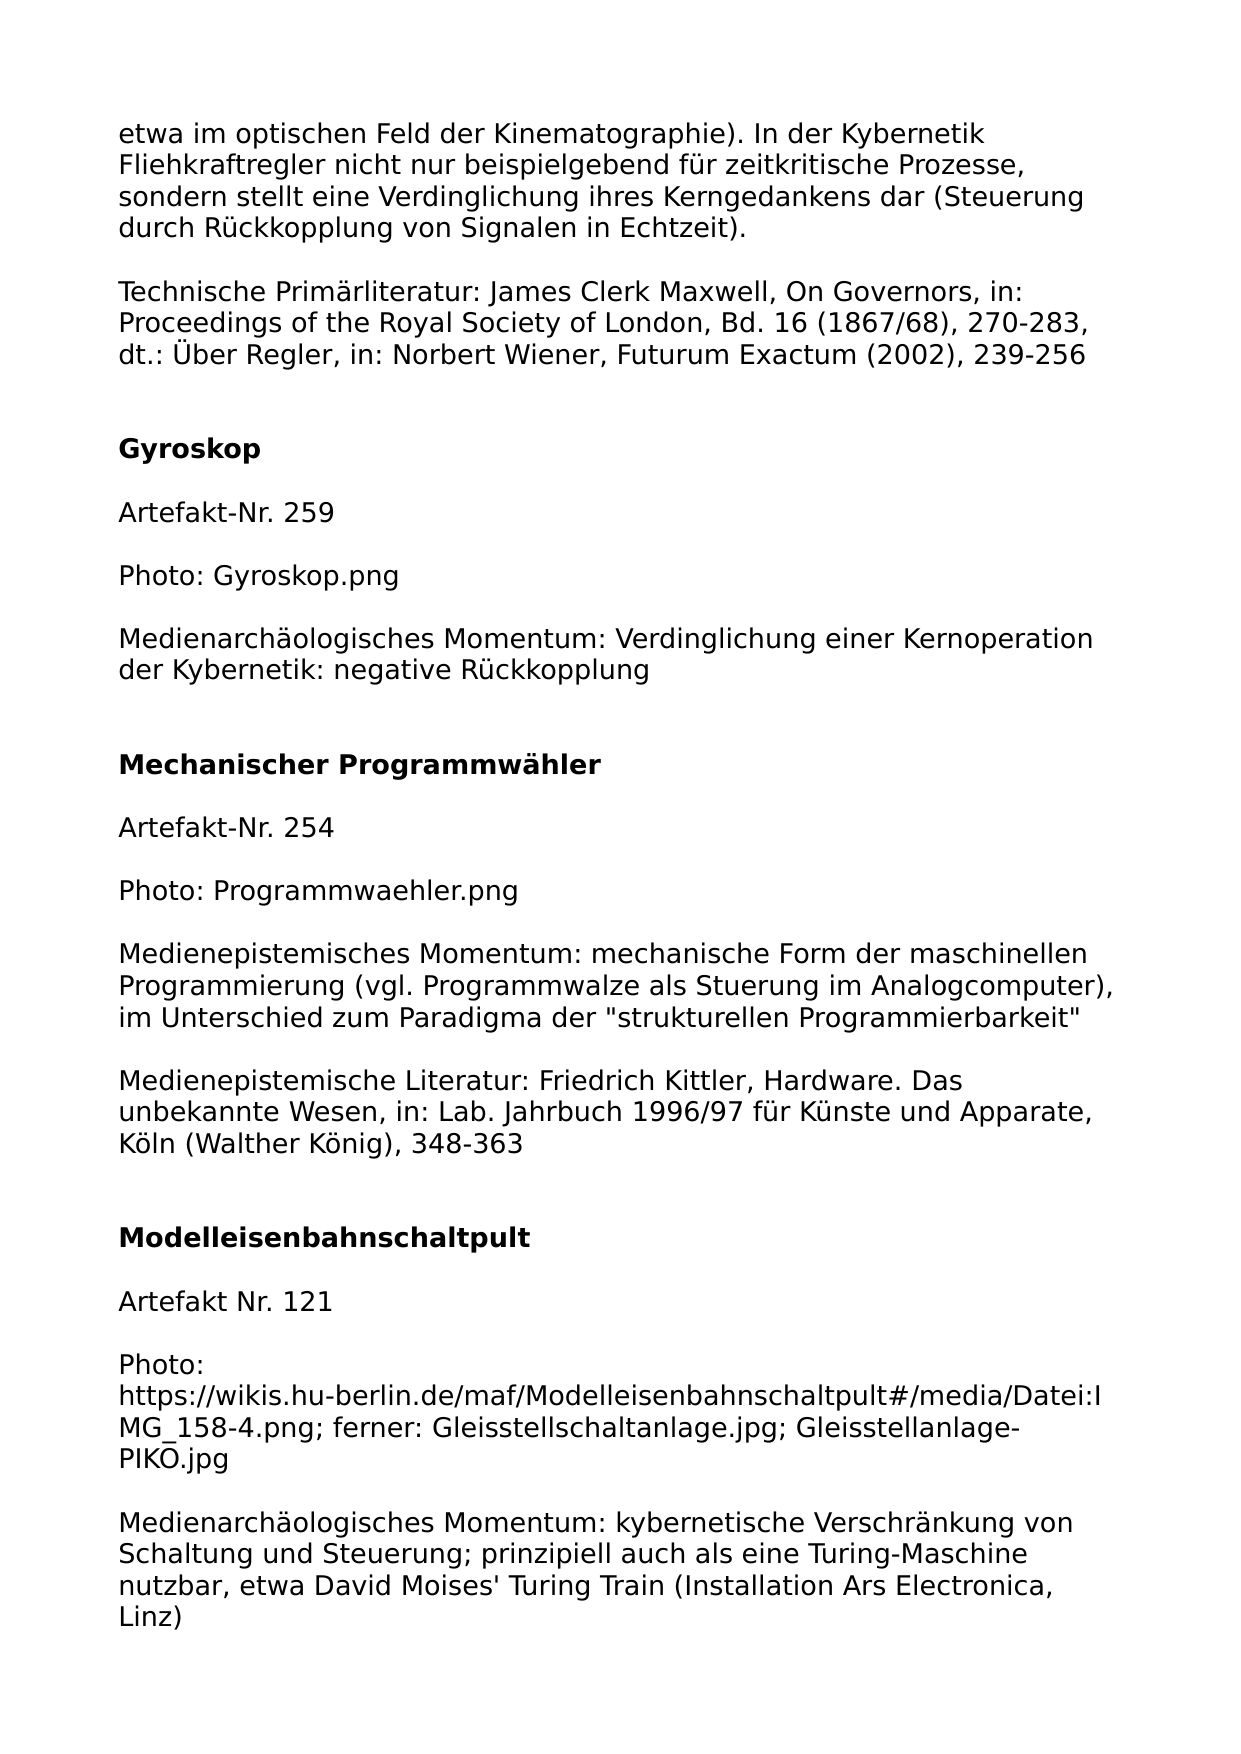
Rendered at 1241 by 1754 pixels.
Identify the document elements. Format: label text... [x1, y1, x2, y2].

text Gyroskop [118, 434, 1122, 465]
text Medienarchäologisches Momentum: kybernetische Verschränkung von Schaltung und Steuerung; prinzipiell auch als eine Turing-Maschine nutzbar, etwa David Moises' Turing Train (Installation Ars Electronica, Linz) [118, 1507, 1122, 1633]
text etwa im optischen Feld der Kinematographie). In der Kybernetik Fliehkraftregler nicht nur beispielgebend für zeitkritische Prozesse, sondern stellt eine Verdinglichung ihres Kerngedankens dar (Steuerung durch Rückkopplung von Signalen in Echtzeit). [118, 118, 1122, 244]
text Artefakt Nr. 121 [118, 1286, 1122, 1317]
text Photo: https://wikis.hu-berlin.de/maf/Modelleisenbahnschaltpult#/media/Datei:IMG_158-4.png; ferner: Gleisstellschaltanlage.jpg; Gleisstellanlage-PIKO.jpg [118, 1349, 1122, 1475]
text Mechanischer Programmwähler [118, 749, 1122, 781]
text Artefakt-Nr. 254 [118, 812, 1122, 844]
text Medienarchäologisches Momentum: Verdinglichung einer Kernoperation der Kybernetik: negative Rückkopplung [118, 623, 1122, 686]
text Photo: Programmwaehler.png [118, 876, 1122, 907]
text Artefakt-Nr. 259 [118, 497, 1122, 528]
subtitle Modelleisenbahnschaltpult [118, 1223, 1122, 1254]
text Technische Primärliteratur: James Clerk Maxwell, On Governors, in: Proceedings of the Royal Society of London, Bd. 16 (1867/68), 270-283, dt.: Über Regler, in: Norbert Wiener, Futurum Exactum (2002), 239-256 [118, 276, 1122, 371]
text Medienepistemisches Momentum: mechanische Form der maschinellen Programmierung (vgl. Programmwalze als Stuerung im Analogcomputer), im Unterschied zum Paradigma der "strukturellen Programmierbarkeit" [118, 939, 1122, 1033]
text Photo: Gyroskop.png [118, 560, 1122, 592]
text Medienepistemische Literatur: Friedrich Kittler, Hardware. Das unbekannte Wesen, in: Lab. Jahrbuch 1996/97 für Künste und Apparate, Köln (Walther König), 348-363 [118, 1065, 1122, 1160]
